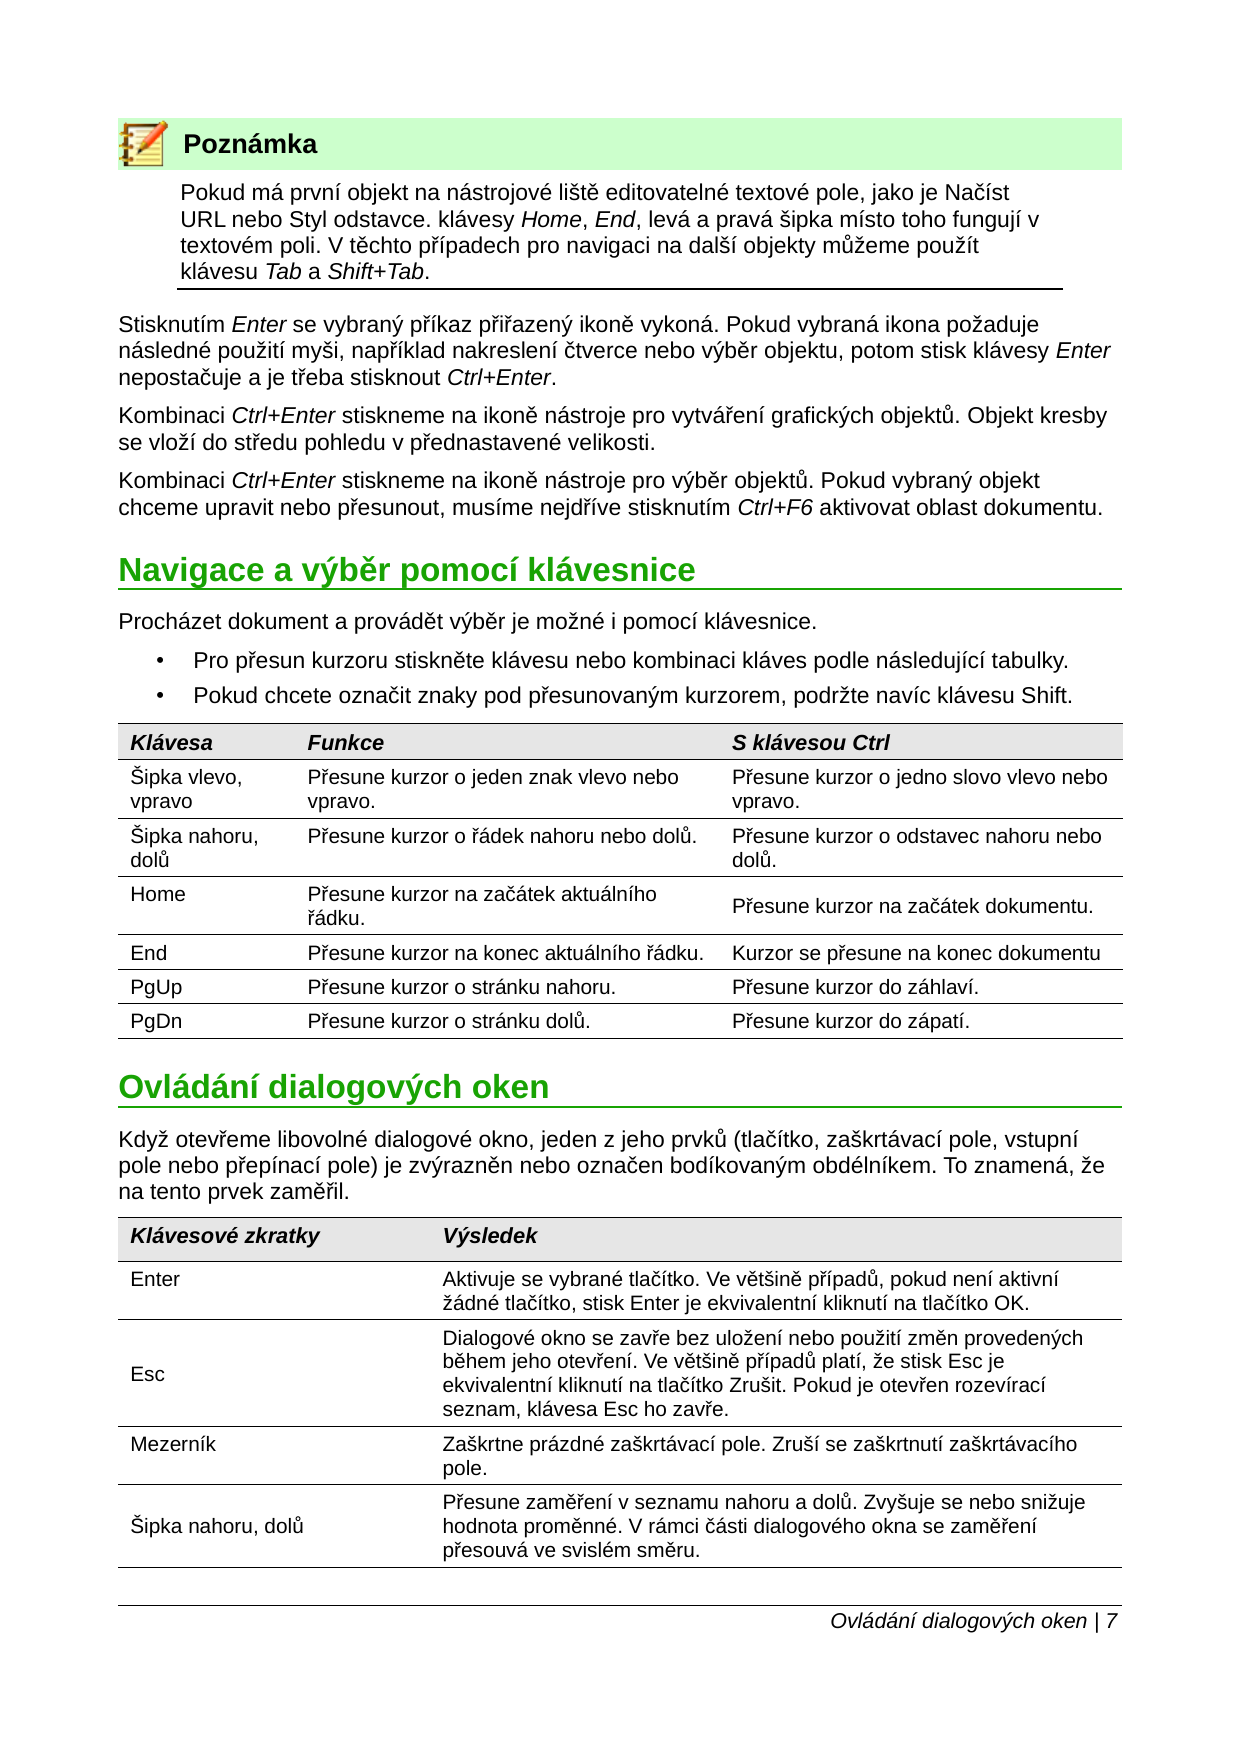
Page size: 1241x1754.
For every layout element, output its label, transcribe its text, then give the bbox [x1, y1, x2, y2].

picture [119, 119, 170, 170]
table_cell Mezerník [118, 1427, 431, 1484]
table_cell Home [118, 877, 296, 934]
text Když otevřeme libovolné dialogové okno, jeden z jeho prvků (tlačítko, zaškrtávací pole, vstupní pole nebo přepínací pole) je zvýrazněn nebo označen bodíkovaným obdélníkem. To znamená, že na tento prvek zaměřil. [118, 1126, 1122, 1205]
table_header Klávesa [118, 724, 296, 759]
table_cell Přesune kurzor o stránku nahoru. [296, 970, 720, 1003]
table_cell Šipka vlevo, vpravo [118, 760, 296, 817]
table_cell End [118, 935, 296, 969]
list Procházet dokument a provádět výběr je možné i pomocí klávesnice. [118, 608, 1122, 634]
table_cell PgDn [118, 1004, 296, 1038]
table_header Klávesové zkratky [118, 1218, 431, 1261]
text Kombinaci Ctrl+Enter stiskneme na ikoně nástroje pro výběr objektů. Pokud vybraný objekt chceme upravit nebo přesunout, musíme nejdříve stisknutím Ctrl+F6 aktivovat oblast dokumentu. [118, 467, 1122, 520]
table_cell Přesune kurzor o jedno slovo vlevo nebo vpravo. [720, 760, 1123, 817]
table_cell Zaškrtne prázdné zaškrtávací pole. Zruší se zaškrtnutí zaškrtávacího pole. [431, 1427, 1122, 1484]
table_cell Přesune kurzor do záhlaví. [720, 970, 1123, 1003]
table_header Funkce [296, 724, 720, 759]
table_cell Šipka nahoru, dolů [118, 819, 296, 876]
table_cell Přesune kurzor na začátek aktuálního řádku. [296, 877, 720, 934]
table_header S klávesou Ctrl [720, 724, 1123, 759]
table_cell Přesune zaměření v seznamu nahoru a dolů. Zvyšuje se nebo snižuje hodnota proměnné. V rámci části dialogového okna se zaměření přesouvá ve svislém směru. [431, 1485, 1122, 1567]
table_cell Přesune kurzor na začátek dokumentu. [720, 877, 1123, 934]
table_cell Dialogové okno se zavře bez uložení nebo použití změn provedených během jeho otevření. Ve většině případů platí, že stisk Esc je ekvivalentní kliknutí na tlačítko Zrušit. Pokud je otevřen rozevírací seznam, klávesa Esc ho zavře. [431, 1320, 1122, 1426]
text Kombinaci Ctrl+Enter stiskneme na ikoně nástroje pro vytváření grafických objektů. Objekt kresby se vloží do středu pohledu v přednastavené velikosti. [118, 402, 1122, 455]
subtitle Ovládání dialogových oken [118, 1067, 1122, 1106]
table_cell PgUp [118, 970, 296, 1003]
subtitle Poznámka [118, 118, 1122, 170]
table_cell Enter [118, 1262, 431, 1319]
table_cell Kurzor se přesune na konec dokumentu [720, 935, 1123, 969]
table_cell Přesune kurzor na konec aktuálního řádku. [296, 935, 720, 969]
table_cell Přesune kurzor o odstavec nahoru nebo dolů. [720, 819, 1123, 876]
table_cell Přesune kurzor o jeden znak vlevo nebo vpravo. [296, 760, 720, 817]
table_cell Přesune kurzor do zápatí. [720, 1004, 1123, 1038]
table_cell Přesune kurzor o stránku dolů. [296, 1004, 720, 1038]
list Pokud chcete označit znaky pod přesunovaným kurzorem, podržte navíc klávesu Shift. [156, 682, 1122, 708]
text Stisknutím Enter se vybraný příkaz přiřazený ikoně vykoná. Pokud vybraná ikona požaduje následné použití myši, například nakreslení čtverce nebo výběr objektu, potom stisk klávesy Enter nepostačuje a je třeba stisknout Ctrl+Enter. [118, 311, 1122, 390]
list Pro přesun kurzoru stiskněte klávesu nebo kombinaci kláves podle následující tabulky. [156, 647, 1122, 673]
table_cell Šipka nahoru, dolů [118, 1485, 431, 1567]
table_cell Esc [118, 1320, 431, 1426]
subtitle Navigace a výběr pomocí klávesnice [118, 550, 1122, 588]
table_cell Aktivuje se vybrané tlačítko. Ve většině případů, pokud není aktivní žádné tlačítko, stisk Enter je ekvivalentní kliknutí na tlačítko OK. [431, 1262, 1122, 1319]
text Pokud má první objekt na nástrojové liště editovatelné textové pole, jako je Načíst URL nebo Styl odstavce. klávesy Home, End, levá a pravá šipka místo toho fungují v textovém poli. V těchto případech pro navigaci na další objekty můžeme použít klávesu Tab a Shift+Tab. [177, 176, 1063, 288]
table_header Výsledek [431, 1218, 1122, 1261]
table_cell Přesune kurzor o řádek nahoru nebo dolů. [296, 819, 720, 876]
